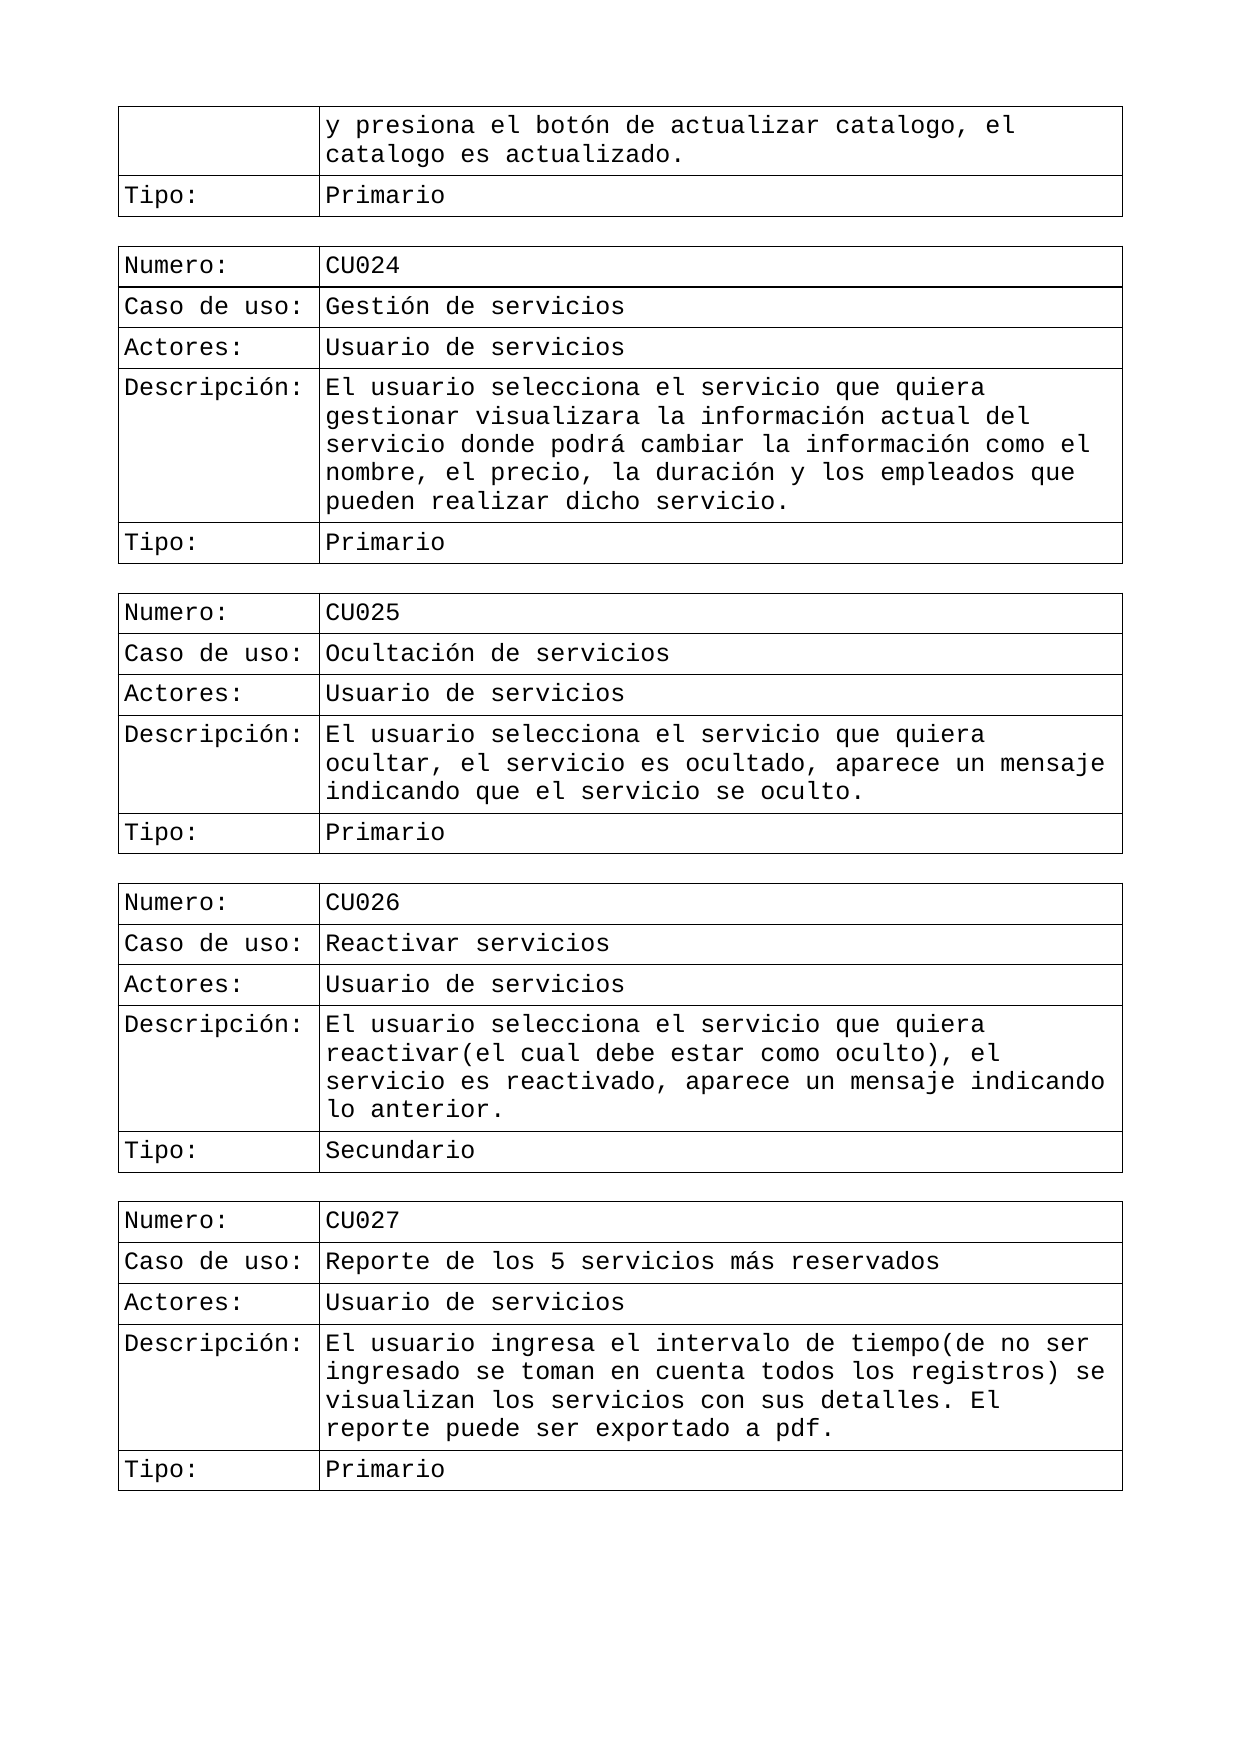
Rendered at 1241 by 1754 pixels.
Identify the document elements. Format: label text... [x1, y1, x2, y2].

table_cell Tipo: [119, 176, 319, 216]
table_cell Descripción: [119, 1006, 319, 1131]
table_header Numero: [119, 594, 319, 633]
table_cell Usuario de servicios [320, 1284, 1122, 1324]
table_header CU026 [320, 884, 1122, 923]
table_header Numero: [119, 247, 319, 286]
table_header CU027 [320, 1202, 1122, 1242]
table_header CU024 [320, 247, 1122, 286]
table_cell Tipo: [119, 1451, 319, 1490]
table_cell Usuario de servicios [320, 965, 1122, 1005]
table_cell El usuario ingresa el intervalo de tiempo(de no ser ingresado se toman en cuenta todos los registros) se visualizan los servicios con sus detalles. El reporte puede ser exportado a pdf. [320, 1325, 1122, 1449]
table_cell Secundario [320, 1132, 1122, 1172]
table_cell Tipo: [119, 1132, 319, 1172]
table_cell Caso de uso: [119, 1243, 319, 1283]
table_cell Caso de uso: [119, 288, 319, 327]
table_cell El usuario selecciona el servicio que quiera ocultar, el servicio es ocultado, aparece un mensaje indicando que el servicio se oculto. [320, 716, 1122, 812]
table_cell Usuario de servicios [320, 328, 1122, 368]
table_cell Primario [320, 1451, 1122, 1490]
table_header Numero: [119, 884, 319, 923]
table_cell Caso de uso: [119, 925, 319, 964]
table_header CU025 [320, 594, 1122, 633]
table_cell El usuario selecciona el servicio que quiera gestionar visualizara la información actual del servicio donde podrá cambiar la información como el nombre, el precio, la duración y los empleados que pueden realizar dicho servicio. [320, 369, 1122, 522]
table_cell Primario [320, 176, 1122, 216]
table_cell Reporte de los 5 servicios más reservados [320, 1243, 1122, 1283]
table_cell Caso de uso: [119, 634, 319, 674]
table_cell Reactivar servicios [320, 925, 1122, 964]
table_cell Primario [320, 814, 1122, 853]
table_cell Actores: [119, 328, 319, 368]
table_header Numero: [119, 1202, 319, 1242]
table_cell Tipo: [119, 814, 319, 853]
table_cell Ocultación de servicios [320, 634, 1122, 674]
table_cell Tipo: [119, 523, 319, 563]
table_cell Usuario de servicios [320, 675, 1122, 715]
table_cell Actores: [119, 1284, 319, 1324]
table_cell [119, 107, 319, 175]
table_cell Descripción: [119, 369, 319, 522]
table_cell Actores: [119, 675, 319, 715]
table_cell Gestión de servicios [320, 288, 1122, 327]
table_cell Descripción: [119, 716, 319, 812]
table_cell Primario [320, 523, 1122, 563]
table_cell Descripción: [119, 1325, 319, 1449]
table_cell y presiona el botón de actualizar catalogo, el catalogo es actualizado. [320, 107, 1122, 175]
table_cell Actores: [119, 965, 319, 1005]
table_cell El usuario selecciona el servicio que quiera reactivar(el cual debe estar como oculto), el servicio es reactivado, aparece un mensaje indicando lo anterior. [320, 1006, 1122, 1131]
